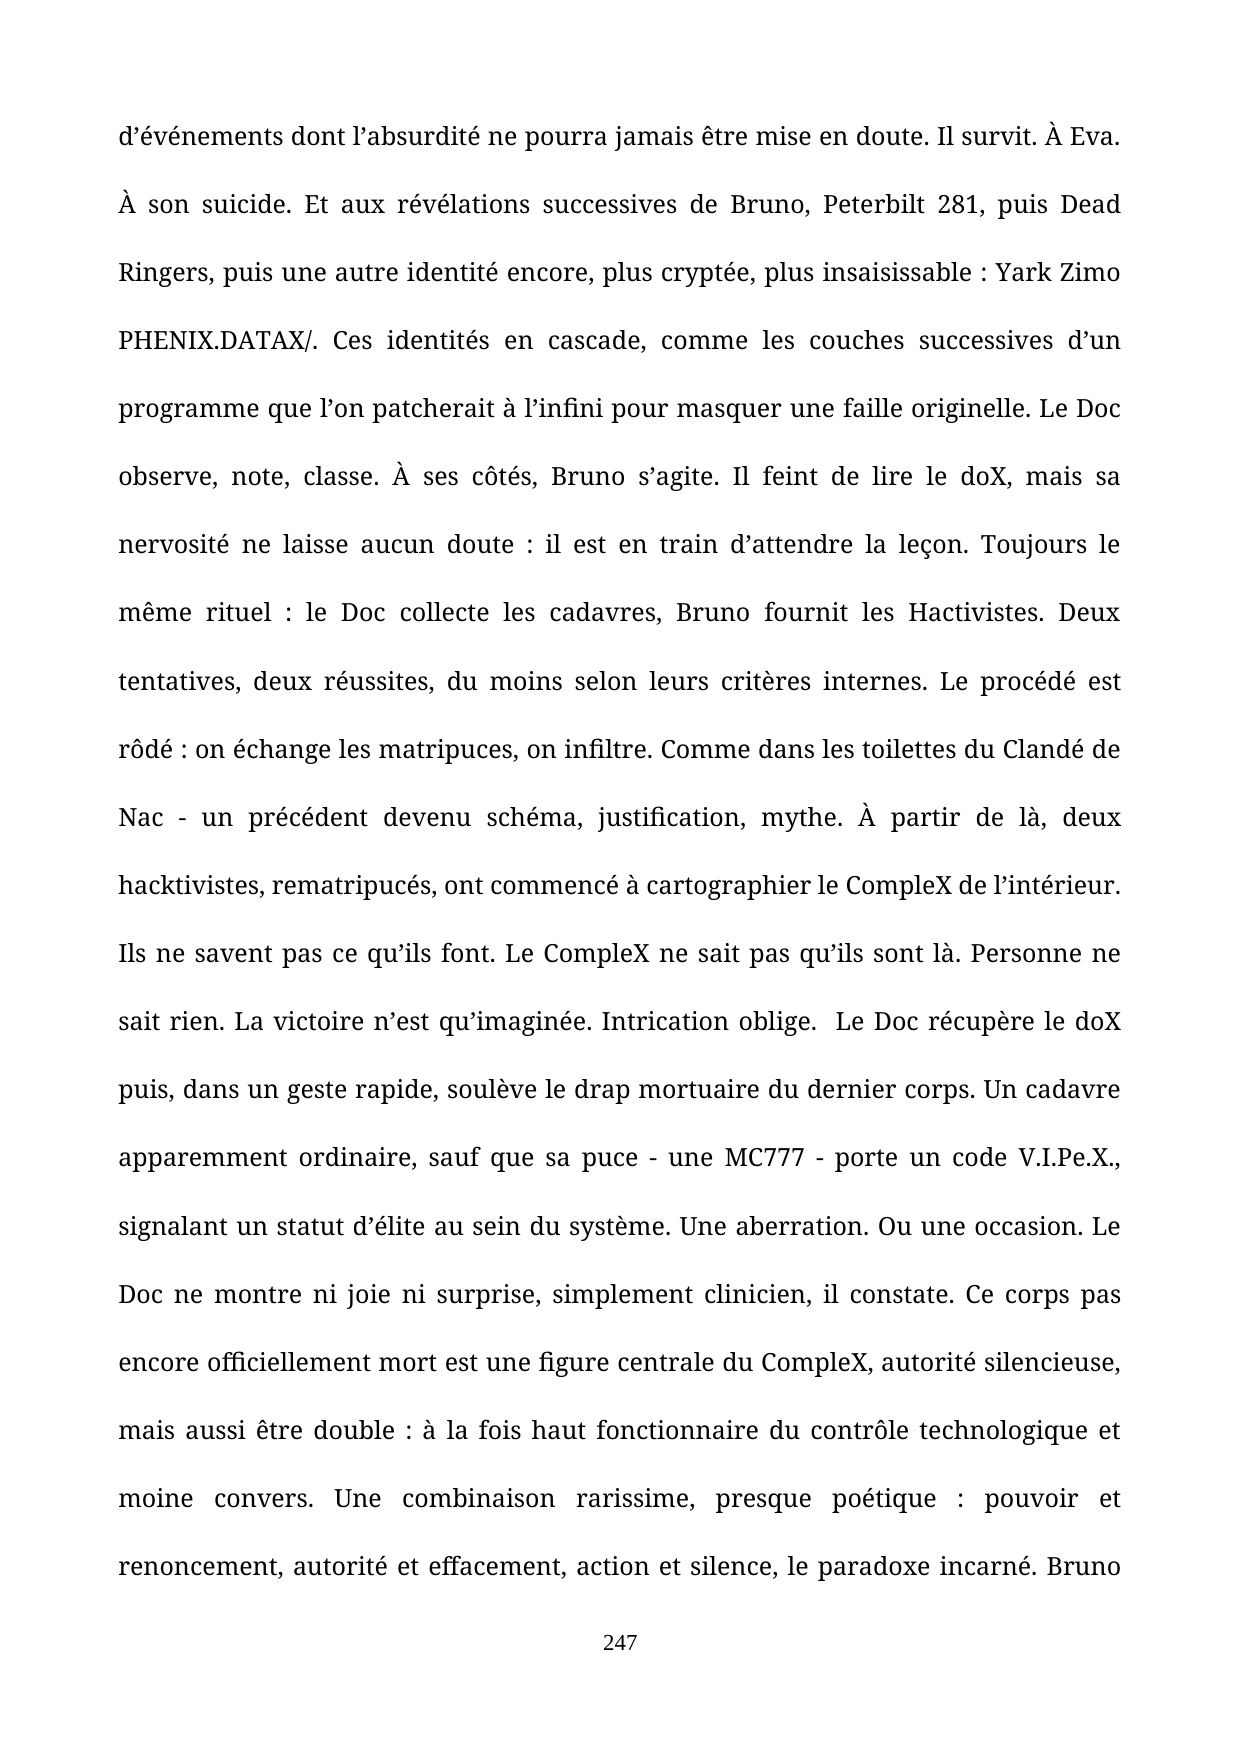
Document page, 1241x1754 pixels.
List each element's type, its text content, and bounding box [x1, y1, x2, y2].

text d’événements dont l’absurdité ne pourra jamais être mise en doute. Il survit. À Eva. À son suicide. Et aux révélations successives de Bruno, Peterbilt 281, puis Dead Ringers, puis une autre identité encore, plus cryptée, plus insaisissable : Yark Zimo PHENIX.DATAX/. Ces identités en cascade, comme les couches successives d’un programme que l’on patcherait à l’infini pour masquer une faille originelle. Le Doc observe, note, classe. À ses côtés, Bruno s’agite. Il feint de lire le doX, mais sa nervosité ne laisse aucun doute : il est en train d’attendre la leçon. Toujours le même rituel : le Doc collecte les cadavres, Bruno fournit les Hactivistes. Deux tentatives, deux réussites, du moins selon leurs critères internes. Le procédé est rôdé : on échange les matripuces, on infiltre. Comme dans les toilettes du Clandé de Nac - un précédent devenu schéma, justification, mythe. À partir de là, deux hacktivistes, rematripucés, ont commencé à cartographier le CompleX de l’intérieur. Ils ne savent pas ce qu’ils font. Le CompleX ne sait pas qu’ils sont là. Personne ne sait rien. La victoire n’est qu’imaginée. Intrication oblige. Le Doc récupère le doX puis, dans un geste rapide, soulève le drap mortuaire du dernier corps. Un cadavre apparemment ordinaire, sauf que sa puce - une MC777 - porte un code V.I.Pe.X., signalant un statut d’élite au sein du système. Une aberration. Ou une occasion. Le Doc ne montre ni joie ni surprise, simplement clinicien, il constate. Ce corps pas encore officiellement mort est une figure centrale du CompleX, autorité silencieuse, mais aussi être double : à la fois haut fonctionnaire du contrôle technologique et moine convers. Une combinaison rarissime, presque poétique : pouvoir et renoncement, autorité et effacement, action et silence, le paradoxe incarné. Bruno [118, 118, 1122, 1583]
